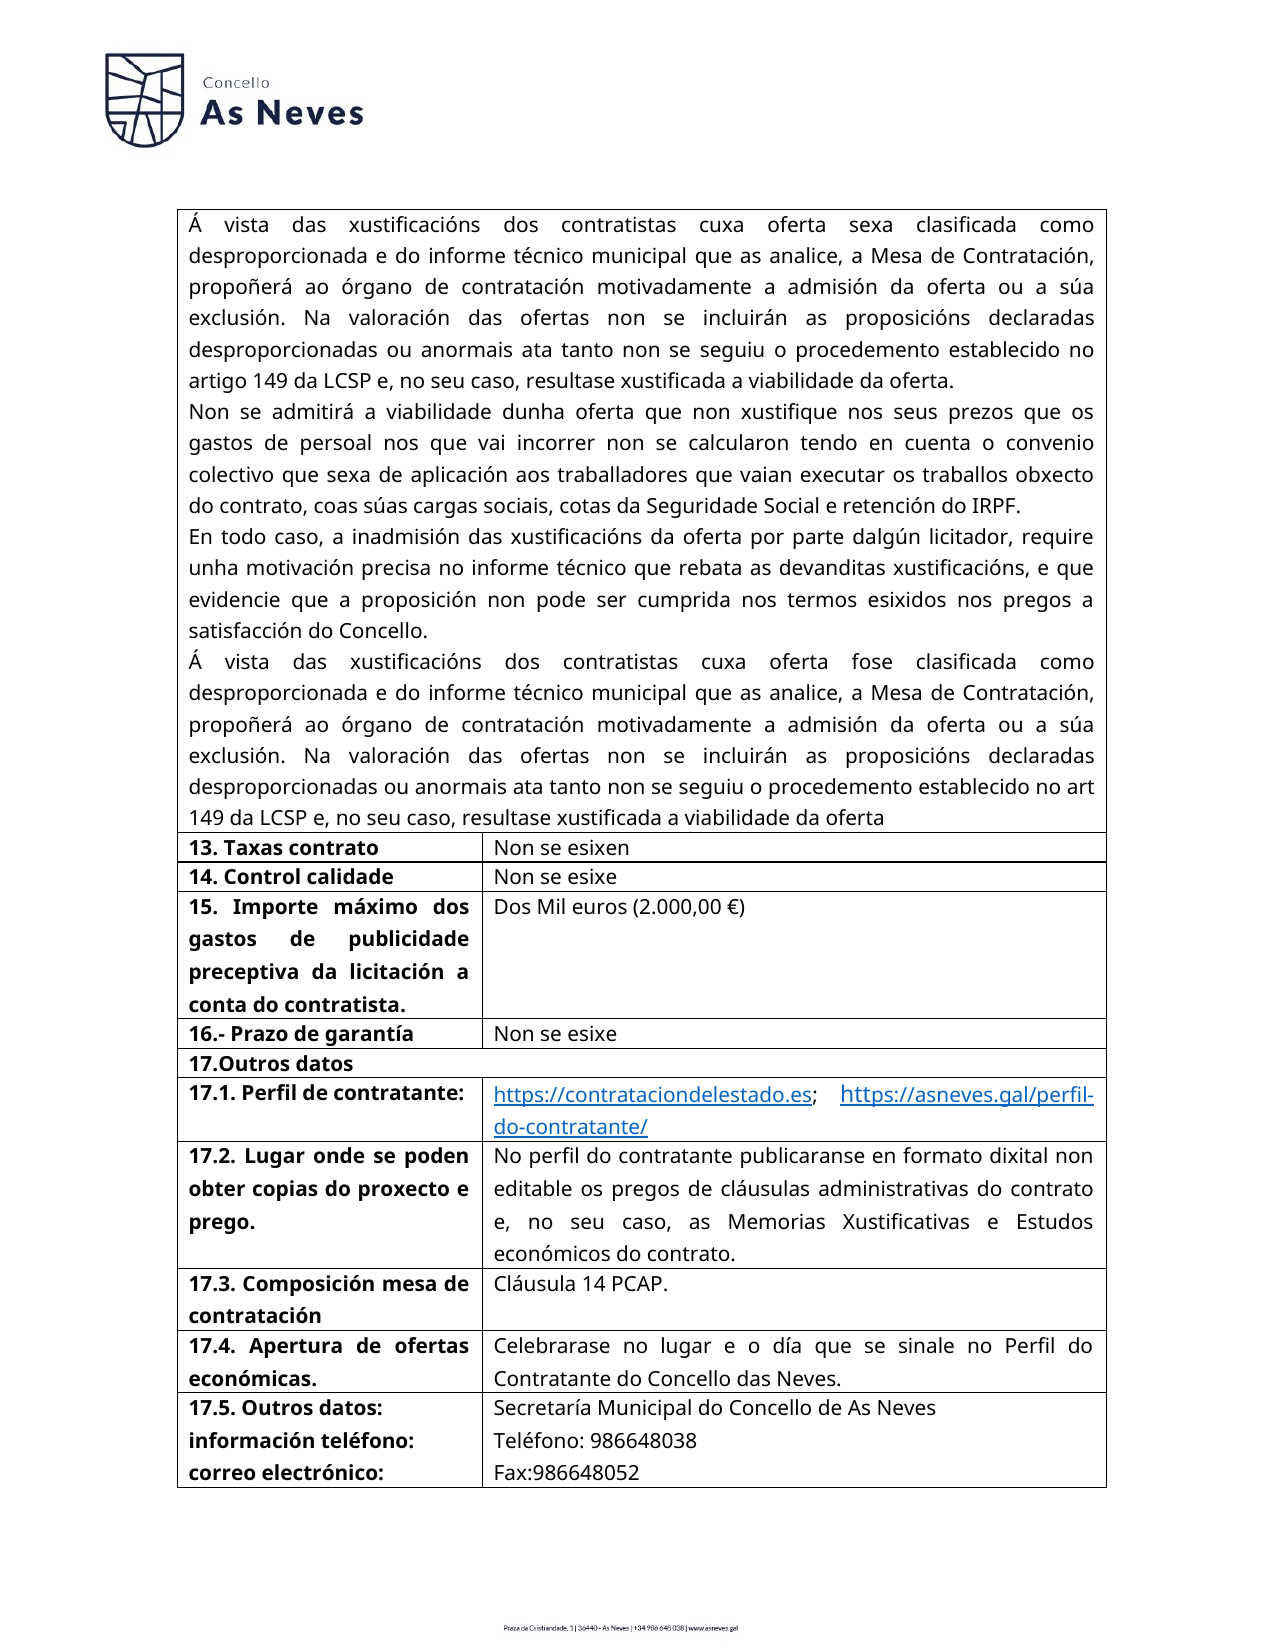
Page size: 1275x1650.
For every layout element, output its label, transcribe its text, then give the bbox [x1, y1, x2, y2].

picture [104, 43, 367, 157]
table_cell 17.4. Apertura de ofertas económicas. [178, 1331, 482, 1392]
table_cell 17.Outros datos [178, 1049, 1106, 1077]
table_cell https://contrataciondelestado.es; https://asneves.gal/perfil-do-contratante/ [483, 1078, 1106, 1141]
table_cell 17.2. Lugar onde se poden obter copias do proxecto e prego. [178, 1142, 482, 1268]
table_cell 15. Importe máximo dos gastos de publicidade preceptiva da licitación a conta do contratista. [178, 892, 482, 1018]
table_cell Non se esixe [483, 1019, 1106, 1048]
table_cell 17.5. Outros datos: información teléfono: correo electrónico: [178, 1393, 482, 1487]
table_cell 17.1. Perfil de contratante: [178, 1078, 482, 1141]
table_cell Secretaría Municipal do Concello de As Neves Teléfono: 986648038 Fax:986648052 [483, 1393, 1106, 1487]
table_cell 14. Control calidade [178, 863, 482, 891]
picture [177, 1606, 1063, 1650]
table_cell Non se esixen [483, 833, 1106, 861]
table_cell No perfil do contratante publicaranse en formato dixital non editable os pregos de cláusulas administrativas do contrato e, no seu caso, as Memorias Xustificativas e Estudos económicos do contrato. [483, 1142, 1106, 1268]
table_cell Non se esixe [483, 863, 1106, 891]
table_cell 17.3. Composición mesa de contratación [178, 1269, 482, 1330]
table_cell 13. Taxas contrato [178, 833, 482, 861]
table_cell 16.- Prazo de garantía [178, 1019, 482, 1048]
table_cell Á vista das xustificacións dos contratistas cuxa oferta sexa clasificada como desproporcionada e do informe técnico municipal que as analice, a Mesa de Contratación, propoñerá ao órgano de contratación motivadamente a admisión da oferta ou a súa exclusión. Na valoración das ofertas non se incluirán as proposicións declaradas desproporcionadas ou anormais ata tanto non se seguiu o procedemento establecido no artigo 149 da LCSP e, no seu caso, resultase xustificada a viabilidade da oferta. Non se admitirá a viabilidade dunha oferta que non xustifique nos seus prezos que os gastos de persoal nos que vai incorrer non se calcularon tendo en cuenta o convenio colectivo que sexa de aplicación aos traballadores que vaian executar os traballos obxecto do contrato, coas súas cargas sociais, cotas da Seguridade Social e retención do IRPF. En todo caso, a inadmisión das xustificacións da oferta por parte dalgún licitador, require unha motivación precisa no informe técnico que rebata as devanditas xustificacións, e que evidencie que a proposición non pode ser cumprida nos termos esixidos nos pregos a satisfacción do Concello. Á vista das xustificacións dos contratistas cuxa oferta fose clasificada como desproporcionada e do informe técnico municipal que as analice, a Mesa de Contratación, propoñerá ao órgano de contratación motivadamente a admisión da oferta ou a súa exclusión. Na valoración das ofertas non se incluirán as proposicións declaradas desproporcionadas ou anormais ata tanto non se seguiu o procedemento establecido no art 149 da LCSP e, no seu caso, resultase xustificada a viabilidade da oferta [178, 210, 1106, 832]
table_cell Dos Mil euros (2.000,00 €) [483, 892, 1106, 1018]
table_cell Cláusula 14 PCAP. [483, 1269, 1106, 1330]
table_cell Celebrarase no lugar e o día que se sinale no Perfil do Contratante do Concello das Neves. [483, 1331, 1106, 1392]
